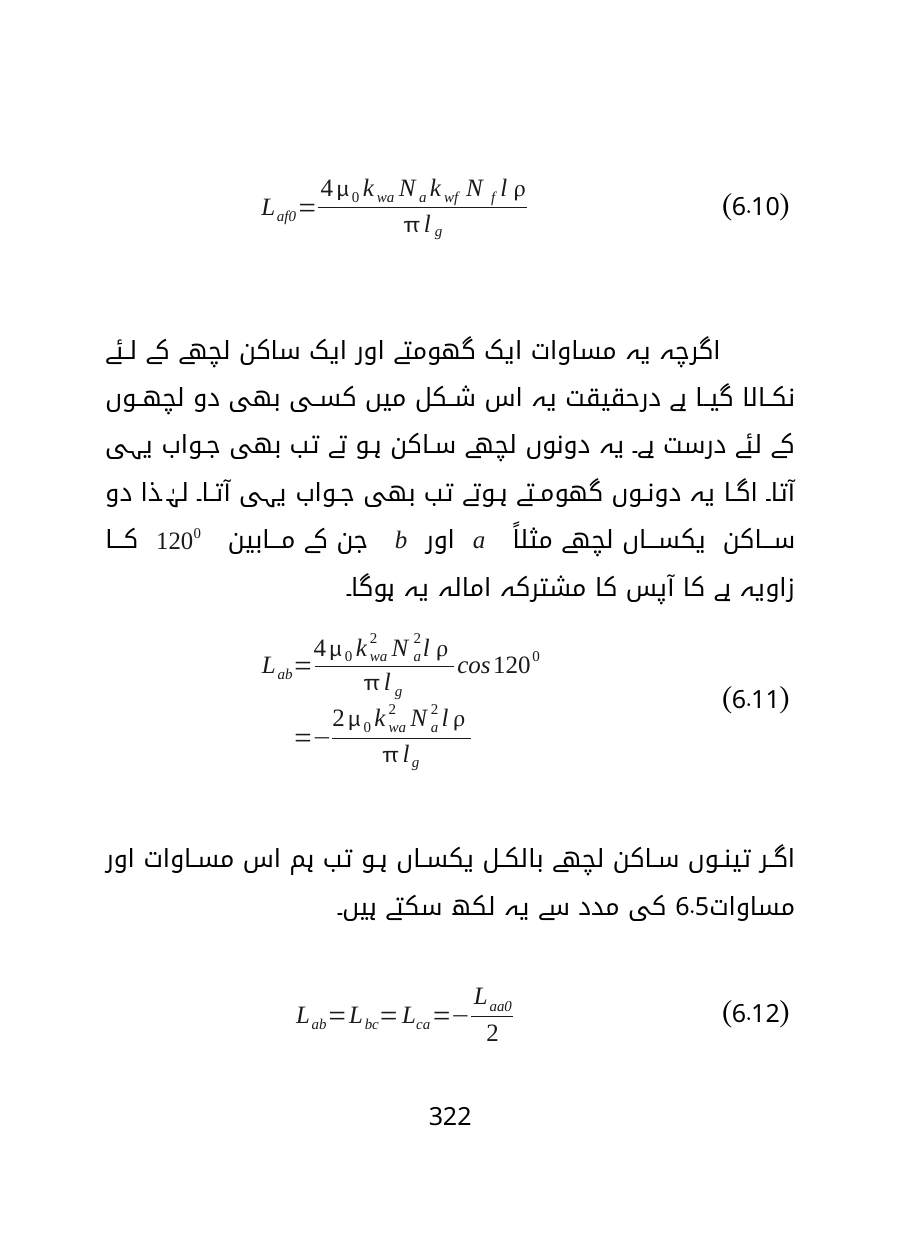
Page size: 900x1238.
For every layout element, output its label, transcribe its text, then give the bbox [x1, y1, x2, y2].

table_header [105, 624, 703, 789]
table_header [105, 977, 696, 1064]
table_header (6.12) [696, 977, 795, 1064]
table_header (6.10) [693, 169, 795, 259]
text اگر تینوں ساکن لچھے بالکل یکساں ہو تب ہم اس مساوات اور مساوات6.5 کی مدد سے یہ لکھ سکتے ہیں۔ [105, 836, 795, 931]
table_header (6.11) [703, 624, 795, 789]
text اگرچہ یہ مساوات ایک گھومتے اور ایک ساکن لچھے کے لئے نکالا گیا ہے درحقیقت یہ اس شکل میں کسی بھی دو لچھوں کے لئے درست ہے۔ یہ دونوں لچھے ساکن ہو تے تب بھی جواب یہی آتا۔ اگا یہ دونوں گھومتے ہوتے تب بھی جواب یہی آتا۔ لہٰذا دو ساکن یکساں لچھے مثلاً اور جن کے مابین کا زاویہ ہے کا آپس کا مشترکہ امالہ یہ ہوگا۔ [105, 327, 795, 611]
table_header [105, 169, 692, 259]
